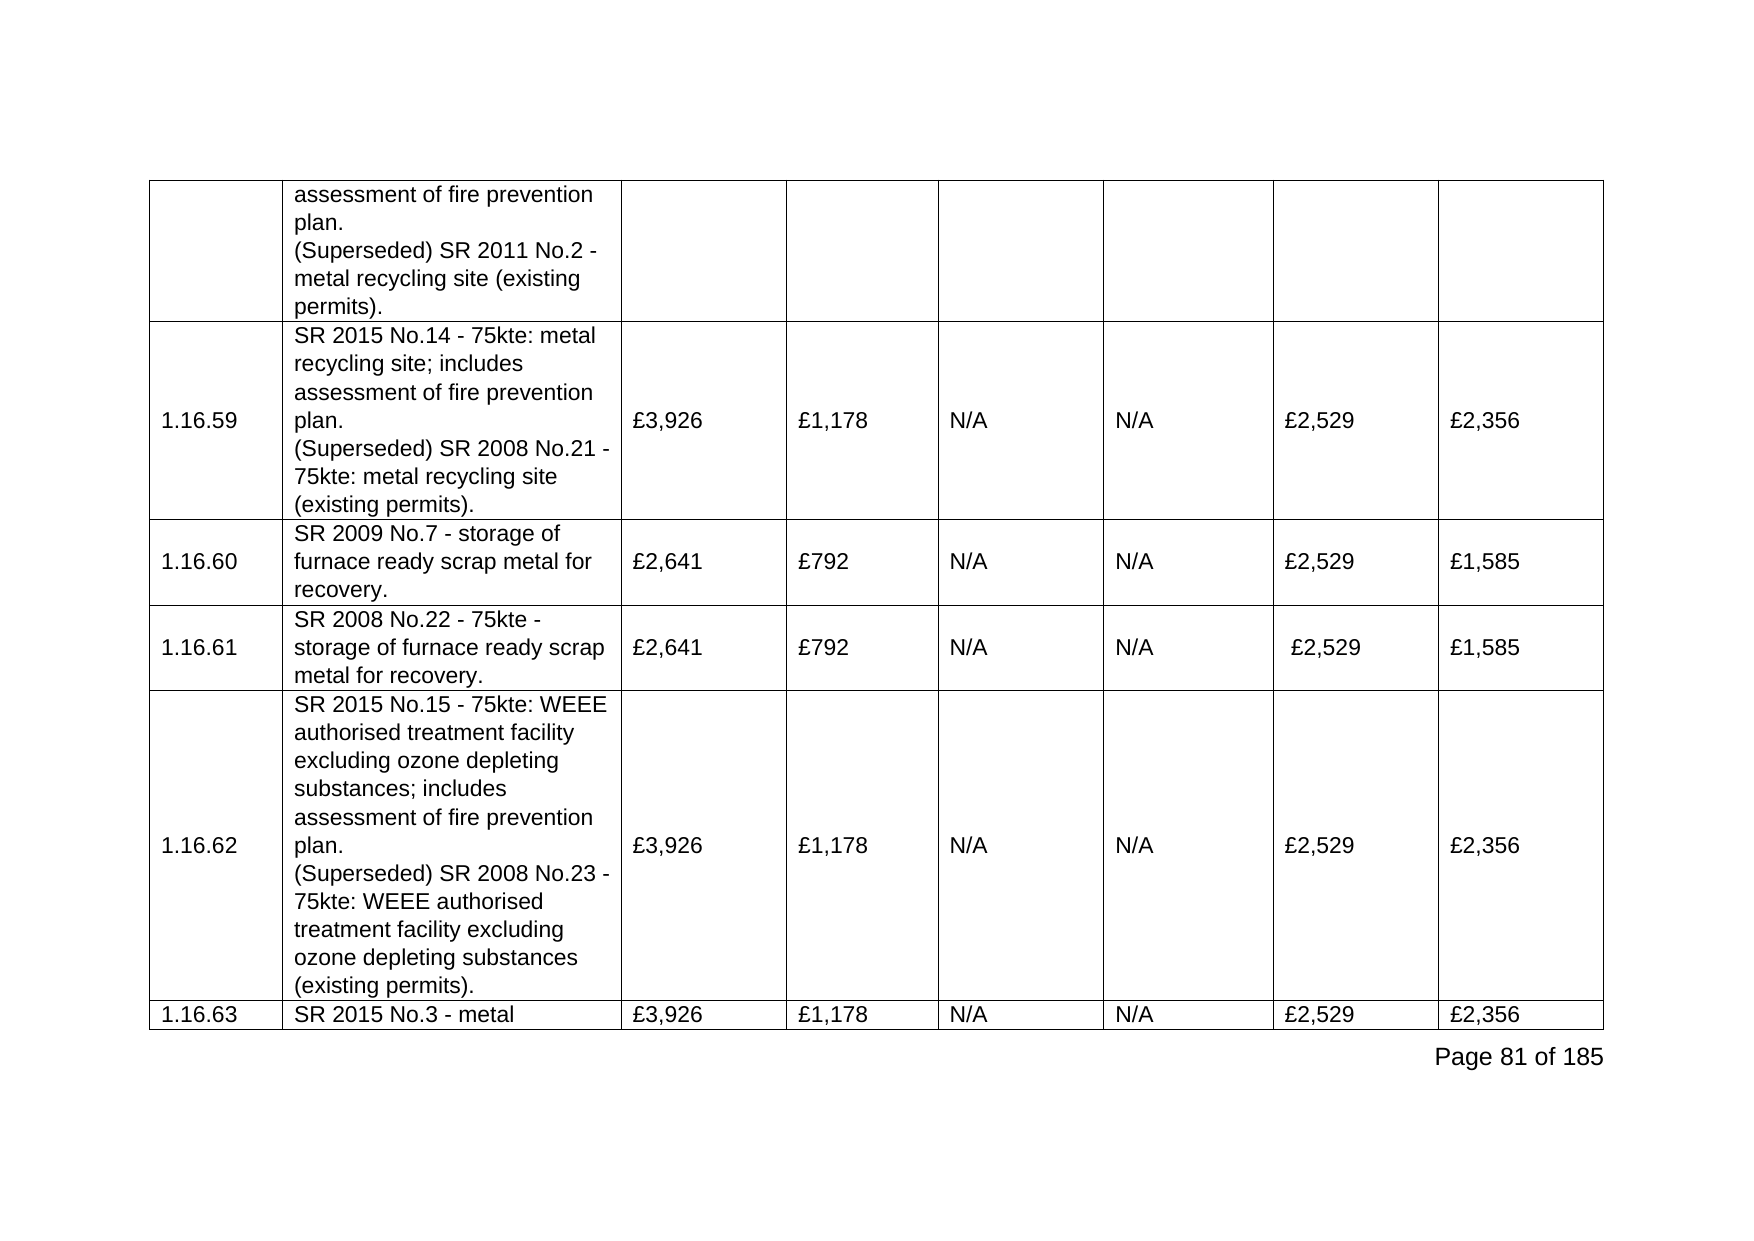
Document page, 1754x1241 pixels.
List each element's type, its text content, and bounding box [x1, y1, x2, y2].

table_cell [787, 181, 938, 321]
table_cell N/A [1104, 691, 1273, 1000]
table_cell £2,641 [622, 606, 786, 690]
table_cell £2,641 [622, 520, 786, 604]
table_cell £2,356 [1439, 691, 1603, 1000]
table_cell £792 [787, 520, 938, 604]
table_cell 1.16.60 [150, 520, 282, 604]
table_cell SR 2015 No.15 - 75kte: WEEE authorised treatment facility excluding ozone depleting substances; includes assessment of fire prevention plan. (Superseded) SR 2008 No.23 -75kte: WEEE authorised treatment facility excluding ozone depleting substances (existing permits). [283, 691, 621, 1000]
table_cell £3,926 [622, 1001, 786, 1029]
table_cell [622, 181, 786, 321]
table_cell £3,926 [622, 322, 786, 519]
table_cell £1,178 [787, 691, 938, 1000]
table_cell SR 2008 No.22 - 75kte - storage of furnace ready scrap metal for recovery. [283, 606, 621, 690]
table_cell 1.16.63 [150, 1001, 282, 1029]
table_cell £3,926 [622, 691, 786, 1000]
table_cell N/A [939, 520, 1103, 604]
table_cell 1.16.59 [150, 322, 282, 519]
table_cell N/A [1104, 606, 1273, 690]
table_cell £1,178 [787, 322, 938, 519]
table_cell [1274, 181, 1438, 321]
table_cell £2,529 [1274, 606, 1438, 690]
table_cell £1,585 [1439, 520, 1603, 604]
table_cell N/A [939, 606, 1103, 690]
table_cell £2,529 [1274, 1001, 1438, 1029]
table_cell £2,356 [1439, 1001, 1603, 1029]
table_cell £2,529 [1274, 520, 1438, 604]
table_cell £1,585 [1439, 606, 1603, 690]
table_cell £792 [787, 606, 938, 690]
table_cell 1.16.62 [150, 691, 282, 1000]
table_cell N/A [1104, 520, 1273, 604]
table_cell 1.16.61 [150, 606, 282, 690]
table_cell N/A [1104, 322, 1273, 519]
table_cell £2,529 [1274, 691, 1438, 1000]
table_cell N/A [1104, 1001, 1273, 1029]
table_cell SR 2015 No.3 - metal [283, 1001, 621, 1029]
table_cell £1,178 [787, 1001, 938, 1029]
table_cell [1104, 181, 1273, 321]
table_cell SR 2015 No.14 - 75kte: metal recycling site; includes assessment of fire prevention plan. (Superseded) SR 2008 No.21 -75kte: metal recycling site (existing permits). [283, 322, 621, 519]
table_cell N/A [939, 322, 1103, 519]
table_cell [1439, 181, 1603, 321]
table_cell SR 2009 No.7 - storage of furnace ready scrap metal for recovery. [283, 520, 621, 604]
table_cell [939, 181, 1103, 321]
table_cell [150, 181, 282, 321]
table_cell N/A [939, 1001, 1103, 1029]
table_cell £2,529 [1274, 322, 1438, 519]
table_cell N/A [939, 691, 1103, 1000]
table_cell assessment of fire prevention plan. (Superseded) SR 2011 No.2 - metal recycling site (existing permits). [283, 181, 621, 321]
table_cell £2,356 [1439, 322, 1603, 519]
